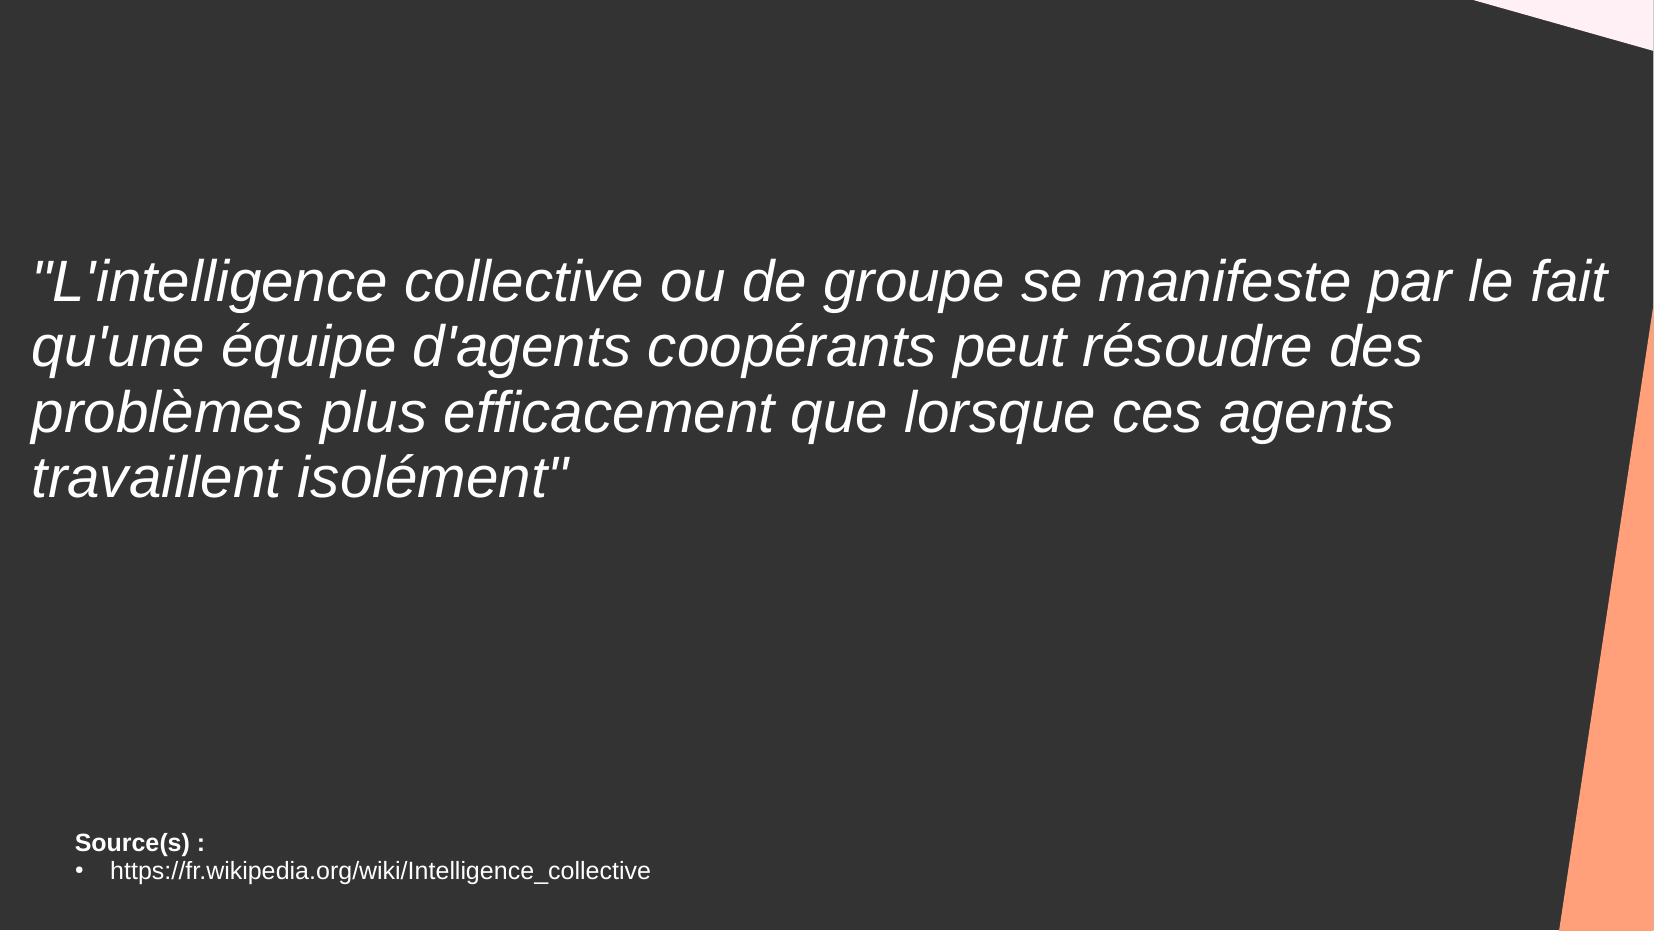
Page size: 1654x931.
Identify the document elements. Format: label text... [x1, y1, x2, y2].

title "L'intelligence collective ou de groupe se manifeste par le fait qu'une équipe d'agents coopérants peut résoudre des problèmes plus efficacement que lorsque ces agents travaillent isolément" [31, 249, 1622, 510]
text_box [1473, 0, 1654, 52]
text_box [1559, 301, 1654, 931]
text_box Source(s) : https://fr.wikipedia.org/wiki/Intelligence_collective [60, 821, 1546, 921]
